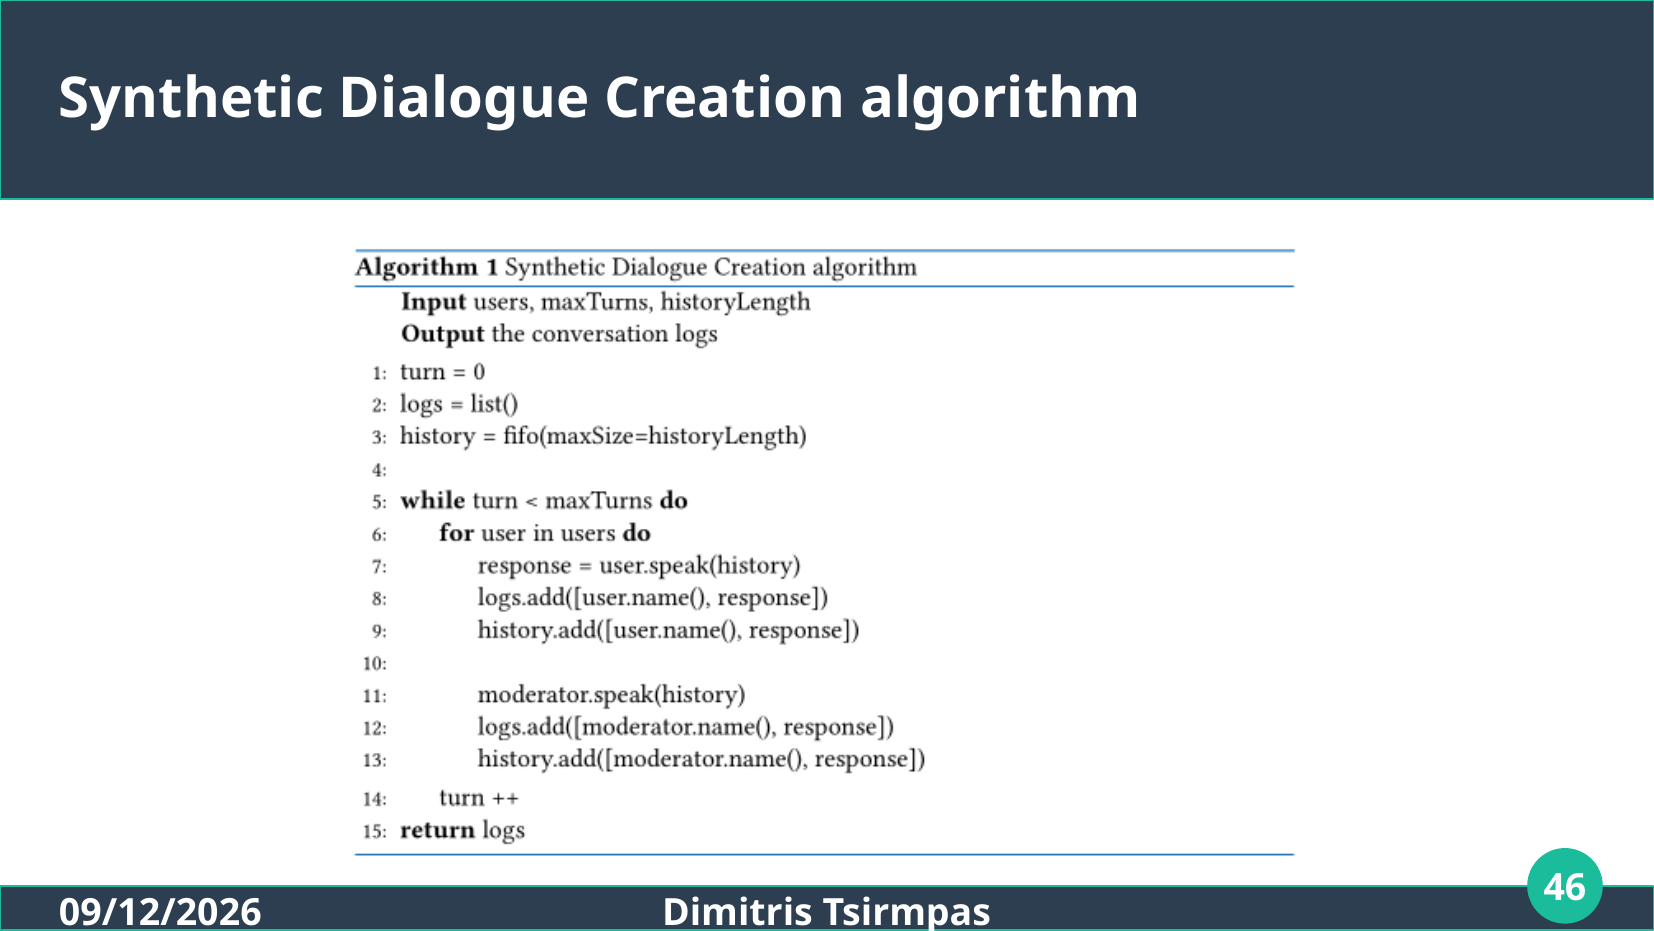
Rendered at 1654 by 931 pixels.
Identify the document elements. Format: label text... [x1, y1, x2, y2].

picture [348, 243, 1305, 864]
title Synthetic Dialogue Creation algorithm [59, 37, 1595, 155]
